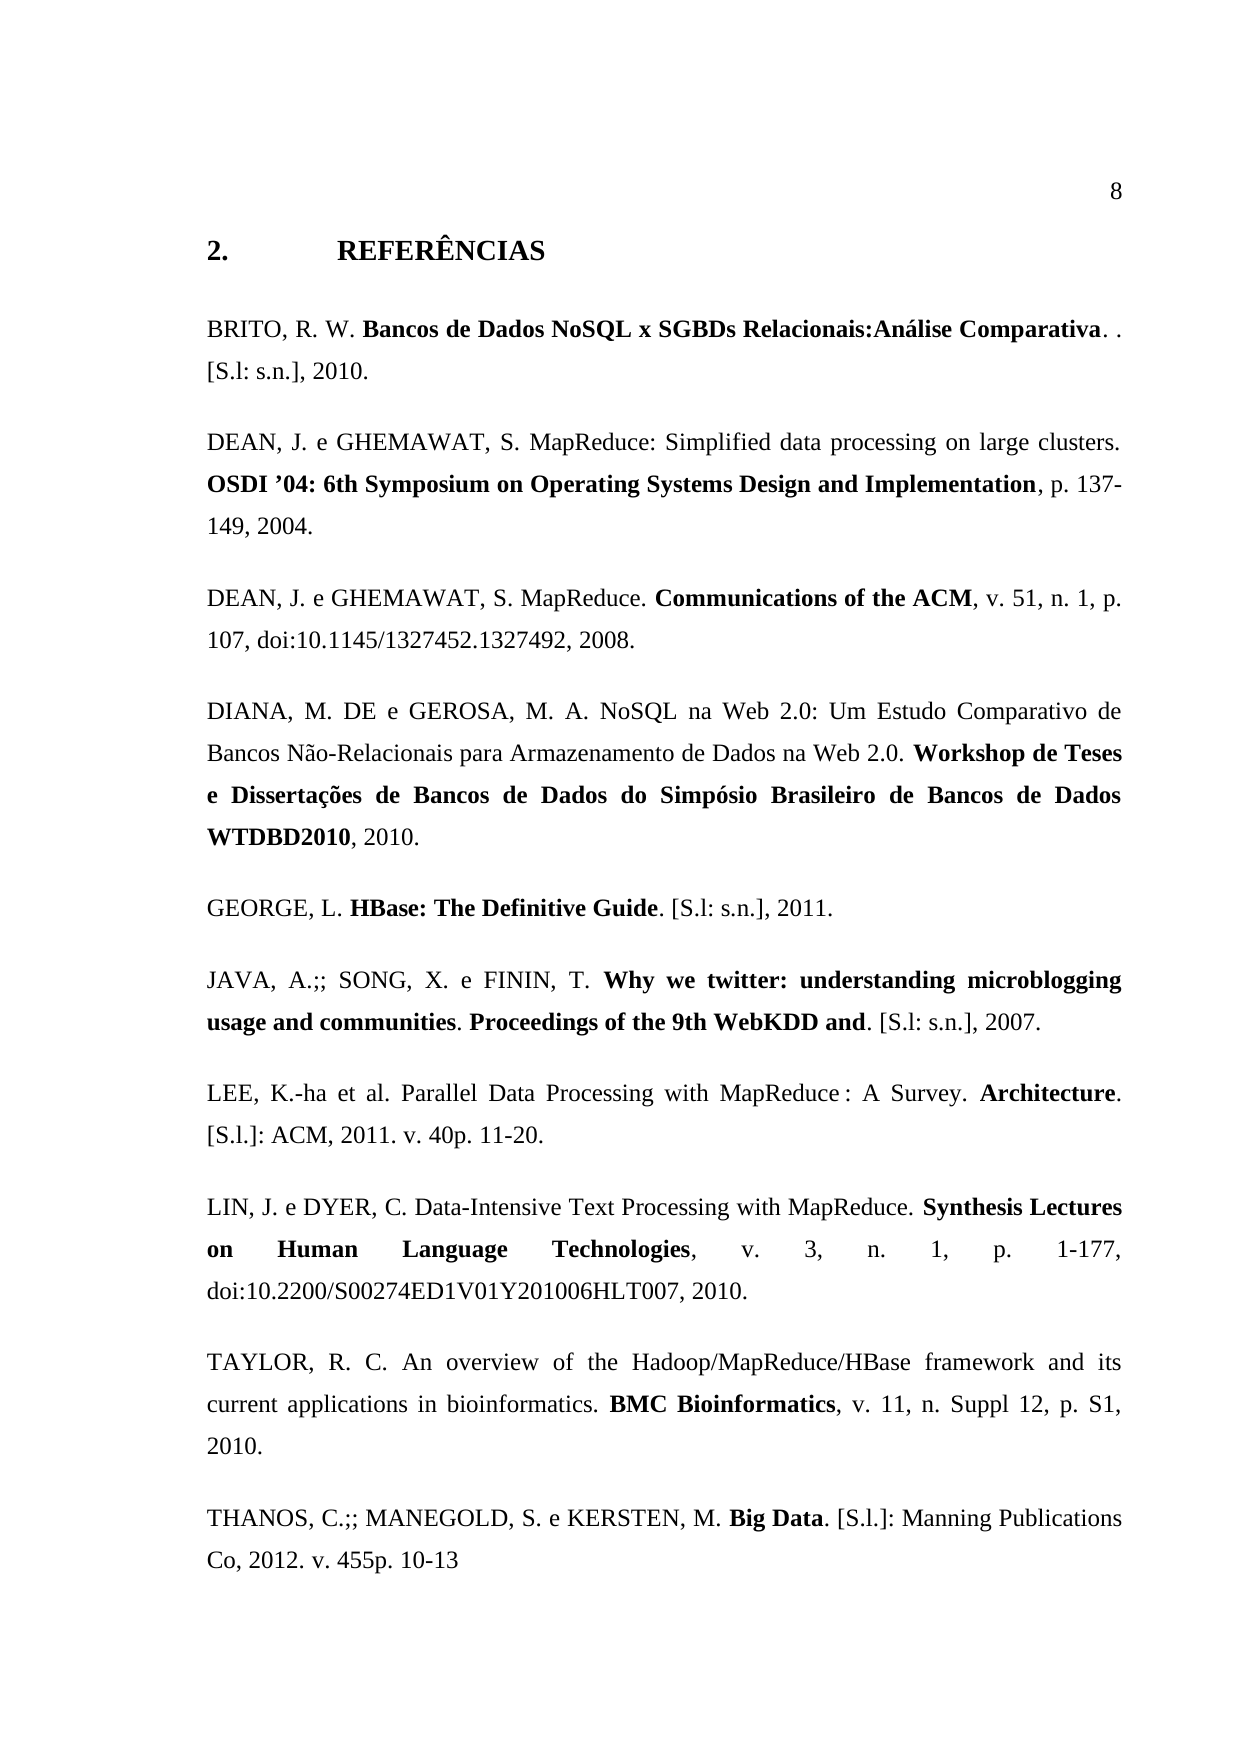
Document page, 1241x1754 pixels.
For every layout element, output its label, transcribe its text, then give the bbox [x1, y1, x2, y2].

text BRITO, R. W. Bancos de Dados NoSQL x SGBDs Relacionais:Análise Comparativa. . [S.l: s.n.], 2010. [207, 315, 1122, 385]
text TAYLOR, R. C. An overview of the Hadoop/MapReduce/HBase framework and its current applications in bioinformatics. BMC Bioinformatics, v. 11, n. Suppl 12, p. S1, 2010. [207, 1348, 1122, 1460]
text LIN, J. e DYER, C. Data-Intensive Text Processing with MapReduce. Synthesis Lectures on Human Language Technologies, v. 3, n. 1, p. 1-177, doi:10.2200/S00274ED1V01Y201006HLT007, 2010. [207, 1193, 1122, 1305]
text DIANA, M. DE e GEROSA, M. A. NoSQL na Web 2.0: Um Estudo Comparativo de Bancos Não-Relacionais para Armazenamento de Dados na Web 2.0. Workshop de Teses e Dissertações de Bancos de Dados do Simpósio Brasileiro de Bancos de Dados WTDBD2010, 2010. [207, 697, 1122, 851]
text THANOS, C.;; MANEGOLD, S. e KERSTEN, M. Big Data. [S.l.]: Manning Publications Co, 2012. v. 455p. 10-13 [207, 1503, 1122, 1573]
subtitle REFERÊNCIAS [207, 235, 1122, 267]
text GEORGE, L. HBase: The Definitive Guide. [S.l: s.n.], 2011. [207, 894, 1122, 922]
text JAVA, A.;; SONG, X. e FININ, T. Why we twitter: understanding microblogging usage and communities. Proceedings of the 9th WebKDD and. [S.l: s.n.], 2007. [207, 966, 1122, 1036]
text LEE, K.-ha et al. Parallel Data Processing with MapReduce : A Survey. Architecture. [S.l.]: ACM, 2011. v. 40p. 11-20. [207, 1079, 1122, 1149]
text DEAN, J. e GHEMAWAT, S. MapReduce: Simplified data processing on large clusters. OSDI ’04: 6th Symposium on Operating Systems Design and Implementation, p. 137-149, 2004. [207, 428, 1122, 540]
text DEAN, J. e GHEMAWAT, S. MapReduce. Communications of the ACM, v. 51, n. 1, p. 107, doi:10.1145/1327452.1327492, 2008. [207, 583, 1122, 653]
